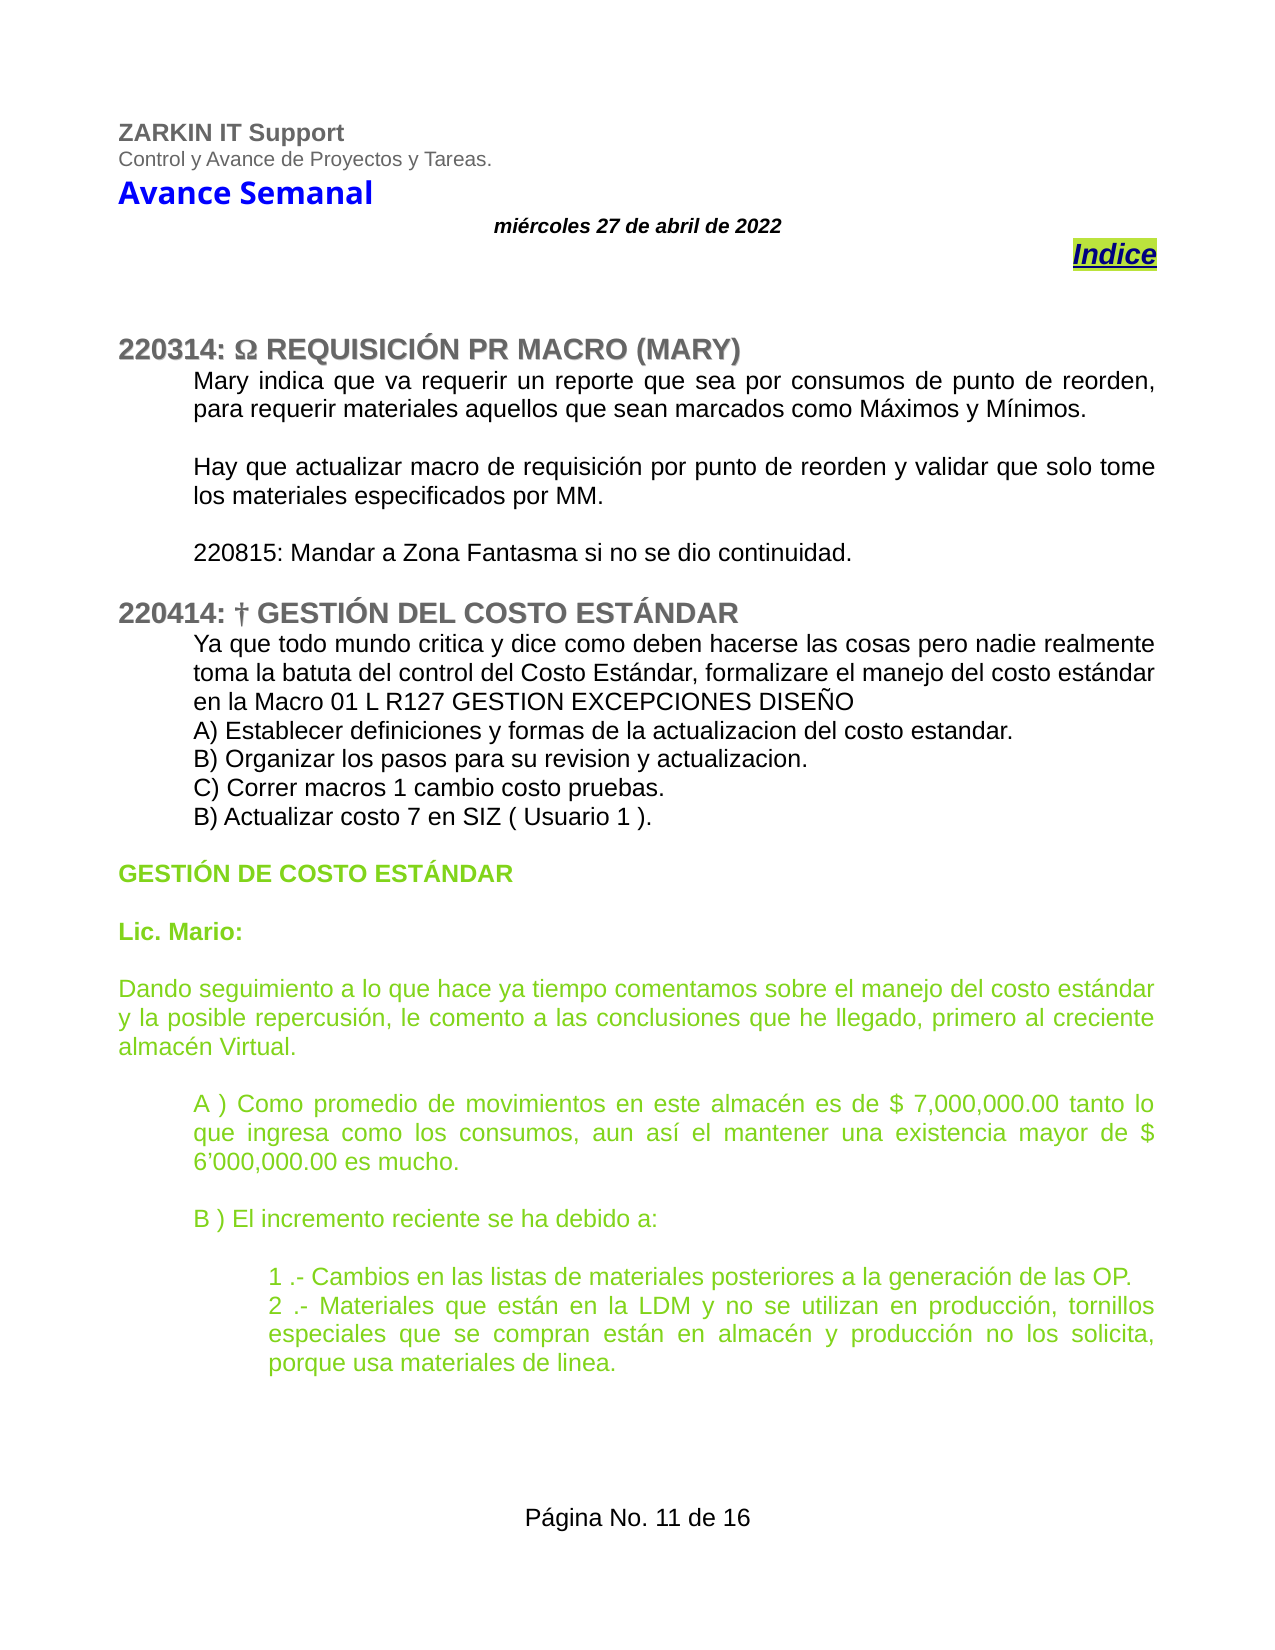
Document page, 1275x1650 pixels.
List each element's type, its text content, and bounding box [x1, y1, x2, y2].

text Lic. Mario: [118, 917, 1157, 946]
text A ) Como promedio de movimientos en este almacén es de $ 7,000,000.00 tanto lo que ingresa como los consumos, aun así el mantener una existencia mayor de $ 6’000,000.00 es mucho. [193, 1089, 1157, 1176]
text Ya que todo mundo critica y dice como deben hacerse las cosas pero nadie realmente toma la batuta del control del Costo Estándar, formalizare el manejo del costo estándar en la Macro 01 L R127 GESTION EXCEPCIONES DISEÑO [193, 629, 1157, 716]
text Dando seguimiento a lo que hace ya tiempo comentamos sobre el manejo del costo estándar y la posible repercusión, le comento a las conclusiones que he llegado, primero al creciente almacén Virtual. [118, 974, 1157, 1061]
text B ) El incremento reciente se ha debido a: [193, 1204, 1157, 1233]
text 1 .- Cambios en las listas de materiales posteriores a la generación de las OP. [268, 1262, 1157, 1291]
text A) Establecer definiciones y formas de la actualizacion del costo estandar. [193, 716, 1157, 744]
text B) Organizar los pasos para su revision y actualizacion. [193, 744, 1157, 773]
text Mary indica que va requerir un reporte que sea por consumos de punto de reorden, para requerir materiales aquellos que sean marcados como Máximos y Mínimos. [193, 366, 1157, 423]
text B) Actualizar costo 7 en SIZ ( Usuario 1 ). [193, 802, 1157, 831]
text GESTIÓN DE COSTO ESTÁNDAR [118, 859, 1157, 888]
text 2 .- Materiales que están en la LDM y no se utilizan en producción, tornillos especiales que se compran están en almacén y producción no los solicita, porque usa materiales de linea. [268, 1291, 1157, 1377]
text 220815: Mandar a Zona Fantasma si no se dio continuidad. [193, 538, 1157, 567]
subtitle 220314: Ω REQUISICIÓN PR MACRO (mary) [118, 332, 1157, 366]
text C) Correr macros 1 cambio costo pruebas. [193, 773, 1157, 802]
text Hay que actualizar macro de requisición por punto de reorden y validar que solo tome los materiales especificados por MM. [193, 452, 1157, 509]
subtitle 220414: † GESTIÓN DEL COSTO ESTÁNDAR [118, 596, 1157, 629]
